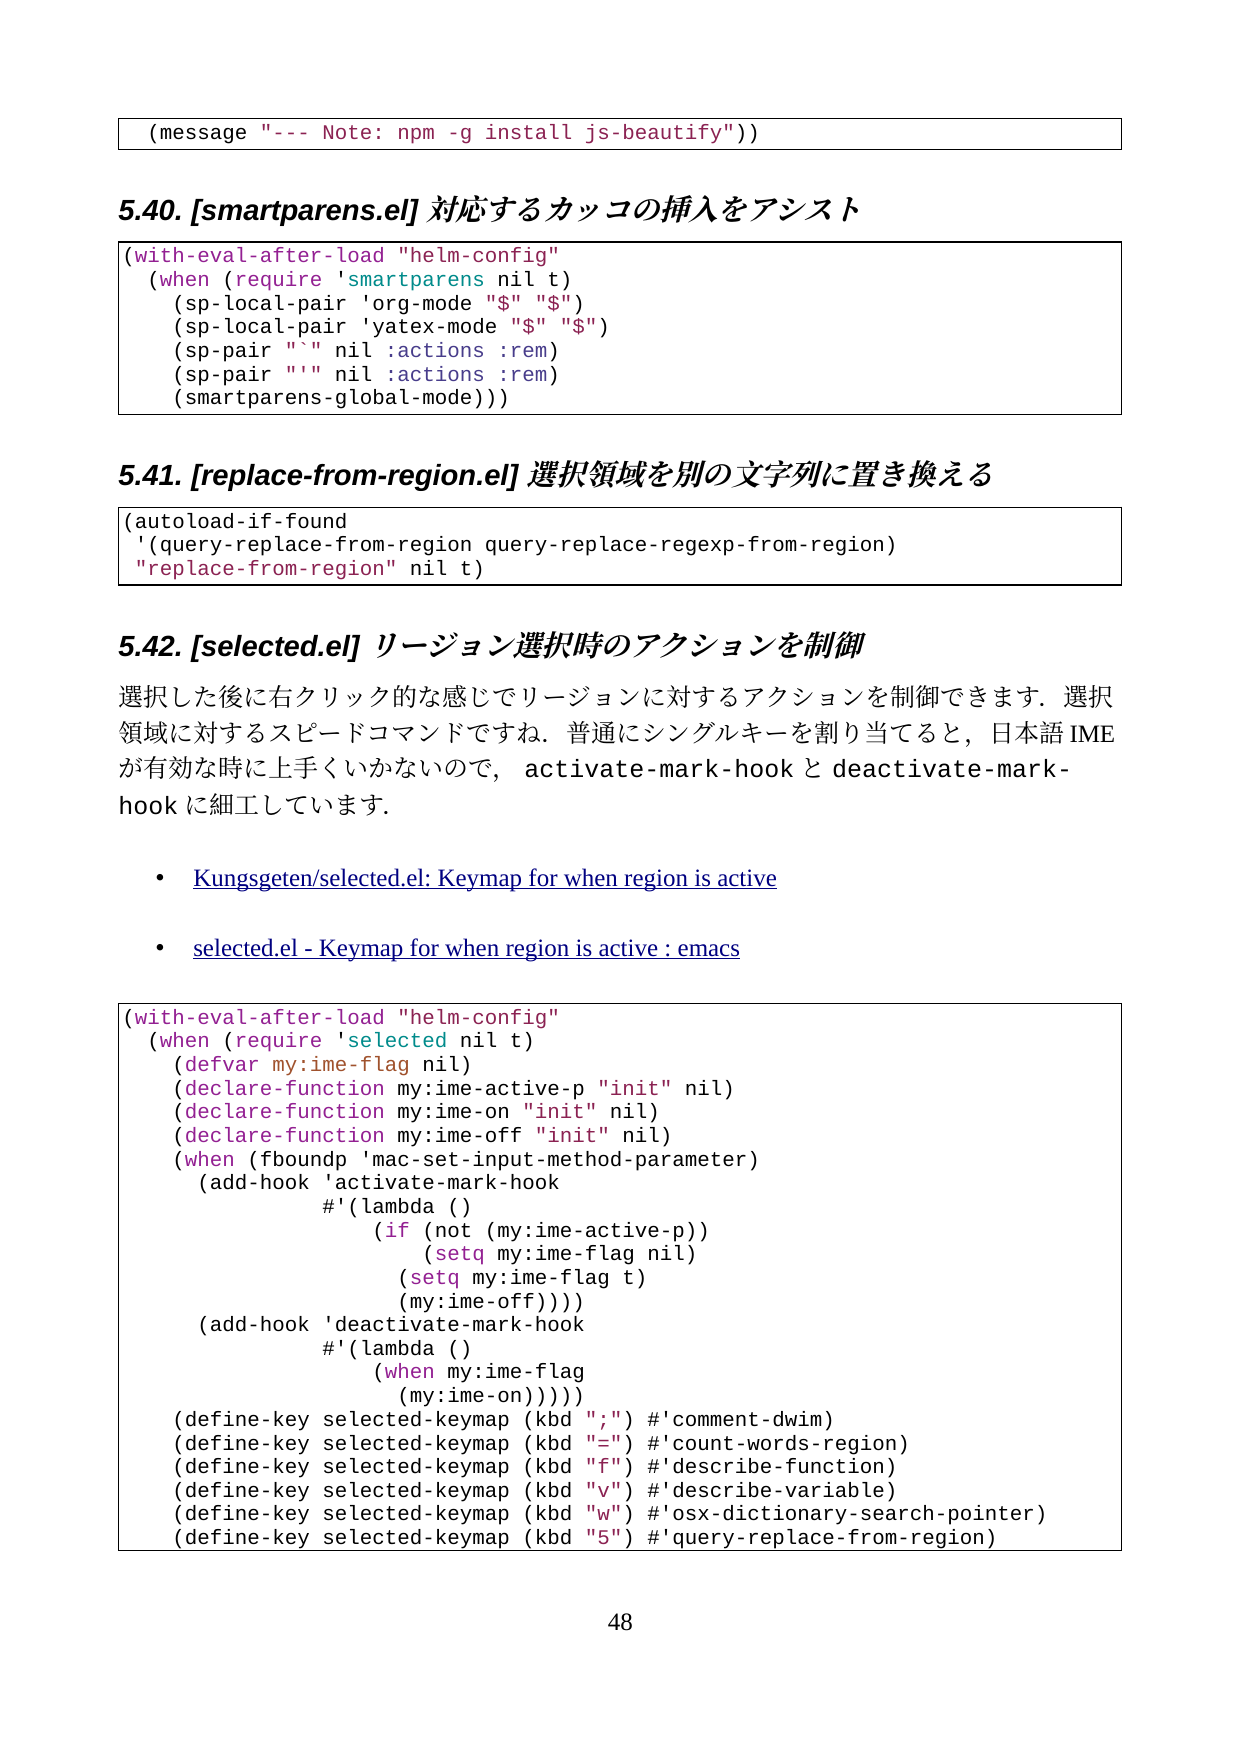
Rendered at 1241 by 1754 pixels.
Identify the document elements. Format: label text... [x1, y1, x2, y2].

text (setq my:ime-flag nil) [119, 1239, 1121, 1263]
text #'(lambda () [119, 1334, 1121, 1358]
text (when my:ime-flag [119, 1358, 1121, 1381]
text (declare-function my:ime-off "init" nil) [119, 1121, 1121, 1145]
text "replace-from-region" nil t) [119, 554, 1121, 584]
text (sp-local-pair 'org-mode "$" "$") [119, 289, 1121, 312]
list selected.el - Keymap for when region is active : emacs [156, 933, 1122, 990]
text (declare-function my:ime-active-p "init" nil) [119, 1074, 1121, 1097]
text (smartparens-global-mode))) [119, 383, 1121, 414]
text (sp-pair "`" nil :actions :rem) [119, 336, 1121, 360]
text (when (require 'selected nil t) [119, 1027, 1121, 1050]
text 選択した後に右クリック的な感じでリージョンに対するアクションを制御できます．選択領域に対するスピードコマンドですね．普通にシングルキーを割り当てると，日本語IMEが有効な時に上手くいかないので， activate-mark-hook と deactivate-mark-hook に細工しています． [118, 677, 1122, 850]
text (if (not (my:ime-active-p)) [119, 1216, 1121, 1239]
text (autoload-if-found [119, 508, 1121, 530]
text (when (require 'smartparens nil t) [119, 265, 1121, 289]
text (define-key selected-keymap (kbd "=") #'count-words-region) [119, 1428, 1121, 1452]
subtitle [replace-from-region.el] 選択領域を別の文字列に置き換える [118, 452, 1122, 494]
subtitle [smartparens.el] 対応するカッコの挿入をアシスト [118, 187, 1122, 229]
text (setq my:ime-flag t) [119, 1263, 1121, 1287]
text #'(lambda () [119, 1192, 1121, 1216]
text (my:ime-off)))) [119, 1287, 1121, 1310]
text (with-eval-after-load "helm-config" [119, 1004, 1121, 1027]
text (my:ime-on))))) [119, 1381, 1121, 1405]
text (when (fboundp 'mac-set-input-method-parameter) [119, 1145, 1121, 1168]
text (sp-local-pair 'yatex-mode "$" "$") [119, 312, 1121, 336]
list Kungsgeten/selected.el: Keymap for when region is active [156, 863, 1122, 920]
text (sp-pair "'" nil :actions :rem) [119, 360, 1121, 383]
subtitle [selected.el] リージョン選択時のアクションを制御 [118, 623, 1122, 665]
text (defvar my:ime-flag nil) [119, 1050, 1121, 1074]
text (add-hook 'deactivate-mark-hook [119, 1310, 1121, 1334]
text (define-key selected-keymap (kbd "v") #'describe-variable) [119, 1476, 1121, 1499]
text (with-eval-after-load "helm-config" [119, 243, 1121, 265]
text '(query-replace-from-region query-replace-regexp-from-region) [119, 530, 1121, 554]
text (add-hook 'activate-mark-hook [119, 1168, 1121, 1192]
text (define-key selected-keymap (kbd "w") #'osx-dictionary-search-pointer) [119, 1499, 1121, 1523]
text (define-key selected-keymap (kbd ";") #'comment-dwim) [119, 1405, 1121, 1428]
text (define-key selected-keymap (kbd "f") #'describe-function) [119, 1452, 1121, 1476]
text (define-key selected-keymap (kbd "5") #'query-replace-from-region) [119, 1523, 1121, 1550]
text (declare-function my:ime-on "init" nil) [119, 1097, 1121, 1121]
text (message "--- Note: npm -g install js-beautify")) [119, 119, 1121, 149]
